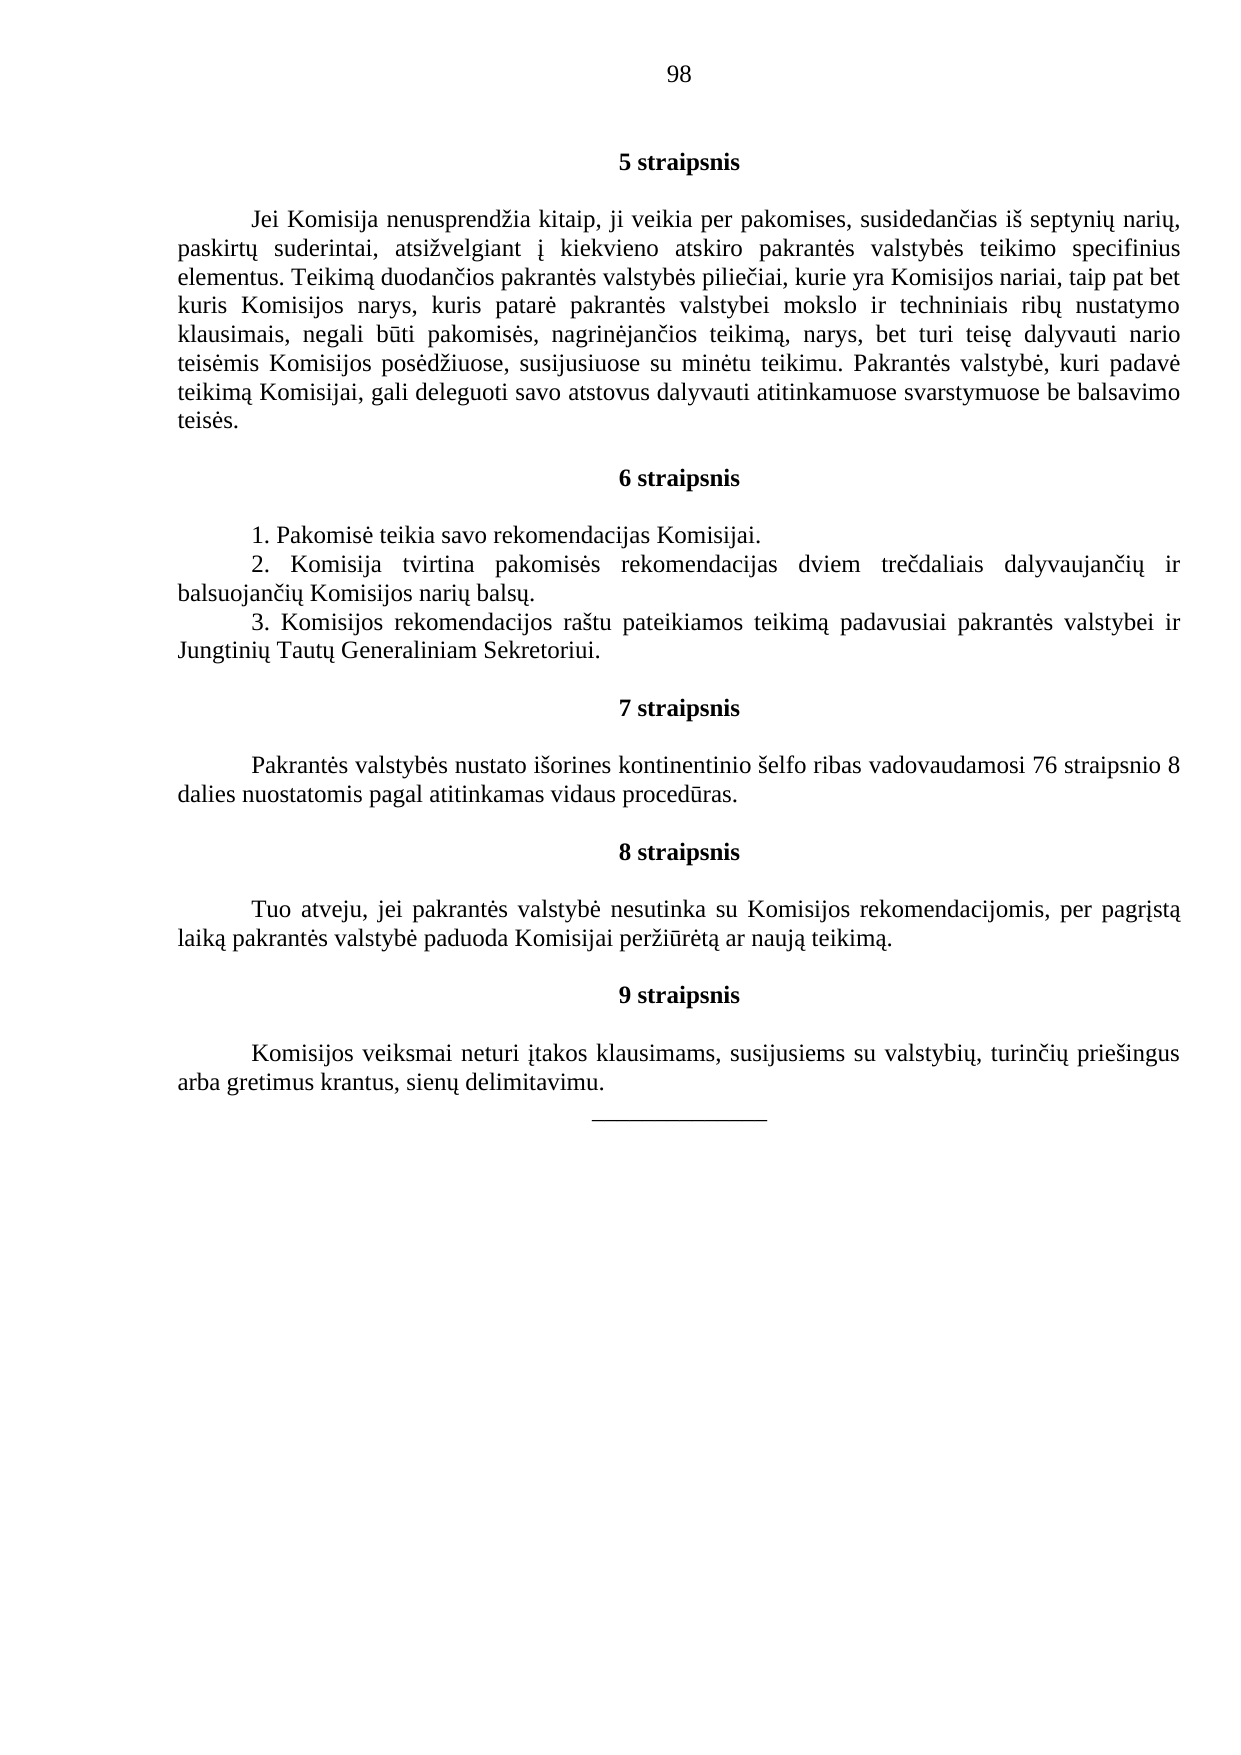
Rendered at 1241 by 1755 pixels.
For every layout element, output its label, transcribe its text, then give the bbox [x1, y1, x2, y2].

text 5 straipsnis [177, 147, 1181, 176]
text 6 straipsnis [177, 463, 1181, 492]
text 3. Komisijos rekomendacijos raštu pateikiamos teikimą padavusiai pakrantės valstybei ir Jungtinių Tautų Generaliniam Sekretoriui. [177, 607, 1181, 664]
text 7 straipsnis [177, 693, 1181, 722]
text Tuo atveju, jei pakrantės valstybė nesutinka su Komisijos rekomendacijomis, per pagrįstą laiką pakrantės valstybė paduoda Komisijai peržiūrėtą ar naują teikimą. [177, 894, 1181, 952]
text 1. Pakomisė teikia savo rekomendacijas Komisijai. [177, 521, 1181, 549]
text 9 straipsnis [177, 981, 1181, 1009]
text 2. Komisija tvirtina pakomisės rekomendacijas dviem trečdaliais dalyvaujančių ir balsuojančių Komisijos narių balsų. [177, 549, 1181, 607]
text ______________ [177, 1096, 1181, 1124]
text Jei Komisija nenusprendžia kitaip, ji veikia per pakomises, susidedančias iš septynių narių, paskirtų suderintai, atsižvelgiant į kiekvieno atskiro pakrantės valstybės teikimo specifinius elementus. Teikimą duodančios pakrantės valstybės piliečiai, kurie yra Komisijos nariai, taip pat bet kuris Komisijos narys, kuris patarė pakrantės valstybei mokslo ir techniniais ribų nustatymo klausimais, negali būti pakomisės, nagrinėjančios teikimą, narys, bet turi teisę dalyvauti nario teisėmis Komisijos posėdžiuose, susijusiuose su minėtu teikimu. Pakrantės valstybė, kuri padavė teikimą Komisijai, gali deleguoti savo atstovus dalyvauti atitinkamuose svarstymuose be balsavimo teisės. [177, 204, 1181, 434]
text 8 straipsnis [177, 837, 1181, 866]
text Komisijos veiksmai neturi įtakos klausimams, susijusiems su valstybių, turinčių priešingus arba gretimus krantus, sienų delimitavimu. [177, 1038, 1181, 1096]
text Pakrantės valstybės nustato išorines kontinentinio šelfo ribas vadovaudamosi 76 straipsnio 8 dalies nuostatomis pagal atitinkamas vidaus procedūras. [177, 751, 1181, 808]
